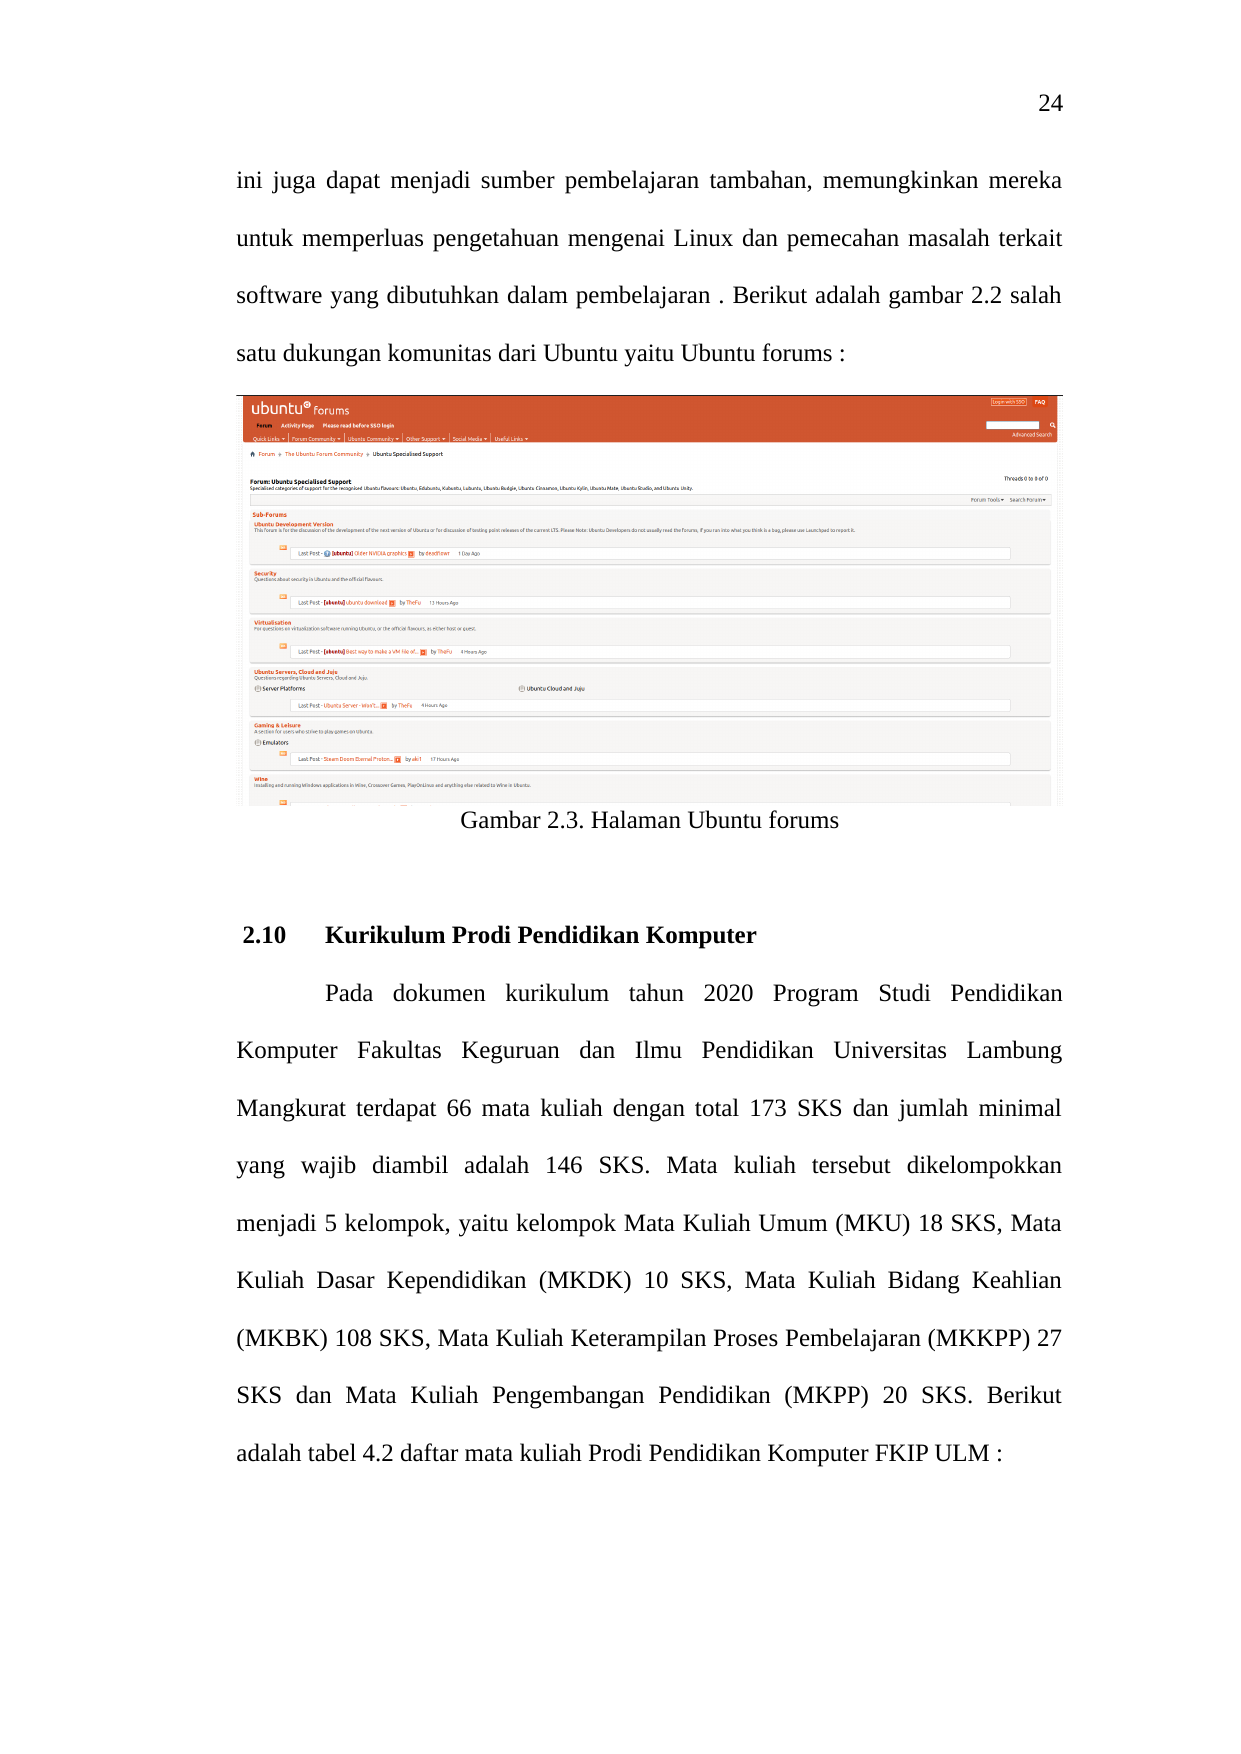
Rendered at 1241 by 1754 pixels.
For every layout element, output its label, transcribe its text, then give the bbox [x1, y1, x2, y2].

picture [236, 395, 1063, 806]
text ini juga dapat menjadi sumber pembelajaran tambahan, memungkinkan mereka untuk memperluas pengetahuan mengenai Linux dan pemecahan masalah terkait software yang dibutuhkan dalam pembelajaran . Berikut adalah gambar 2.2 salah satu dukungan komunitas dari Ubuntu yaitu Ubuntu forums : [236, 165, 1063, 367]
subtitle Kurikulum Prodi Pendidikan Komputer [236, 921, 1063, 949]
text Gambar 2.3. Halaman Ubuntu forums [236, 806, 1063, 834]
text Pada dokumen kurikulum tahun 2020 Program Studi Pendidikan Komputer Fakultas Keguruan dan Ilmu Pendidikan Universitas Lambung Mangkurat terdapat 66 mata kuliah dengan total 173 SKS dan jumlah minimal yang wajib diambil adalah 146 SKS. Mata kuliah tersebut dikelompokkan menjadi 5 kelompok, yaitu kelompok Mata Kuliah Umum (MKU) 18 SKS, Mata Kuliah Dasar Kependidikan (MKDK) 10 SKS, Mata Kuliah Bidang Keahlian (MKBK) 108 SKS, Mata Kuliah Keterampilan Proses Pembelajaran (MKKPP) 27 SKS dan Mata Kuliah Pengembangan Pendidikan (MKPP) 20 SKS. Berikut adalah tabel 4.2 daftar mata kuliah Prodi Pendidikan Komputer FKIP ULM : [236, 978, 1063, 1467]
